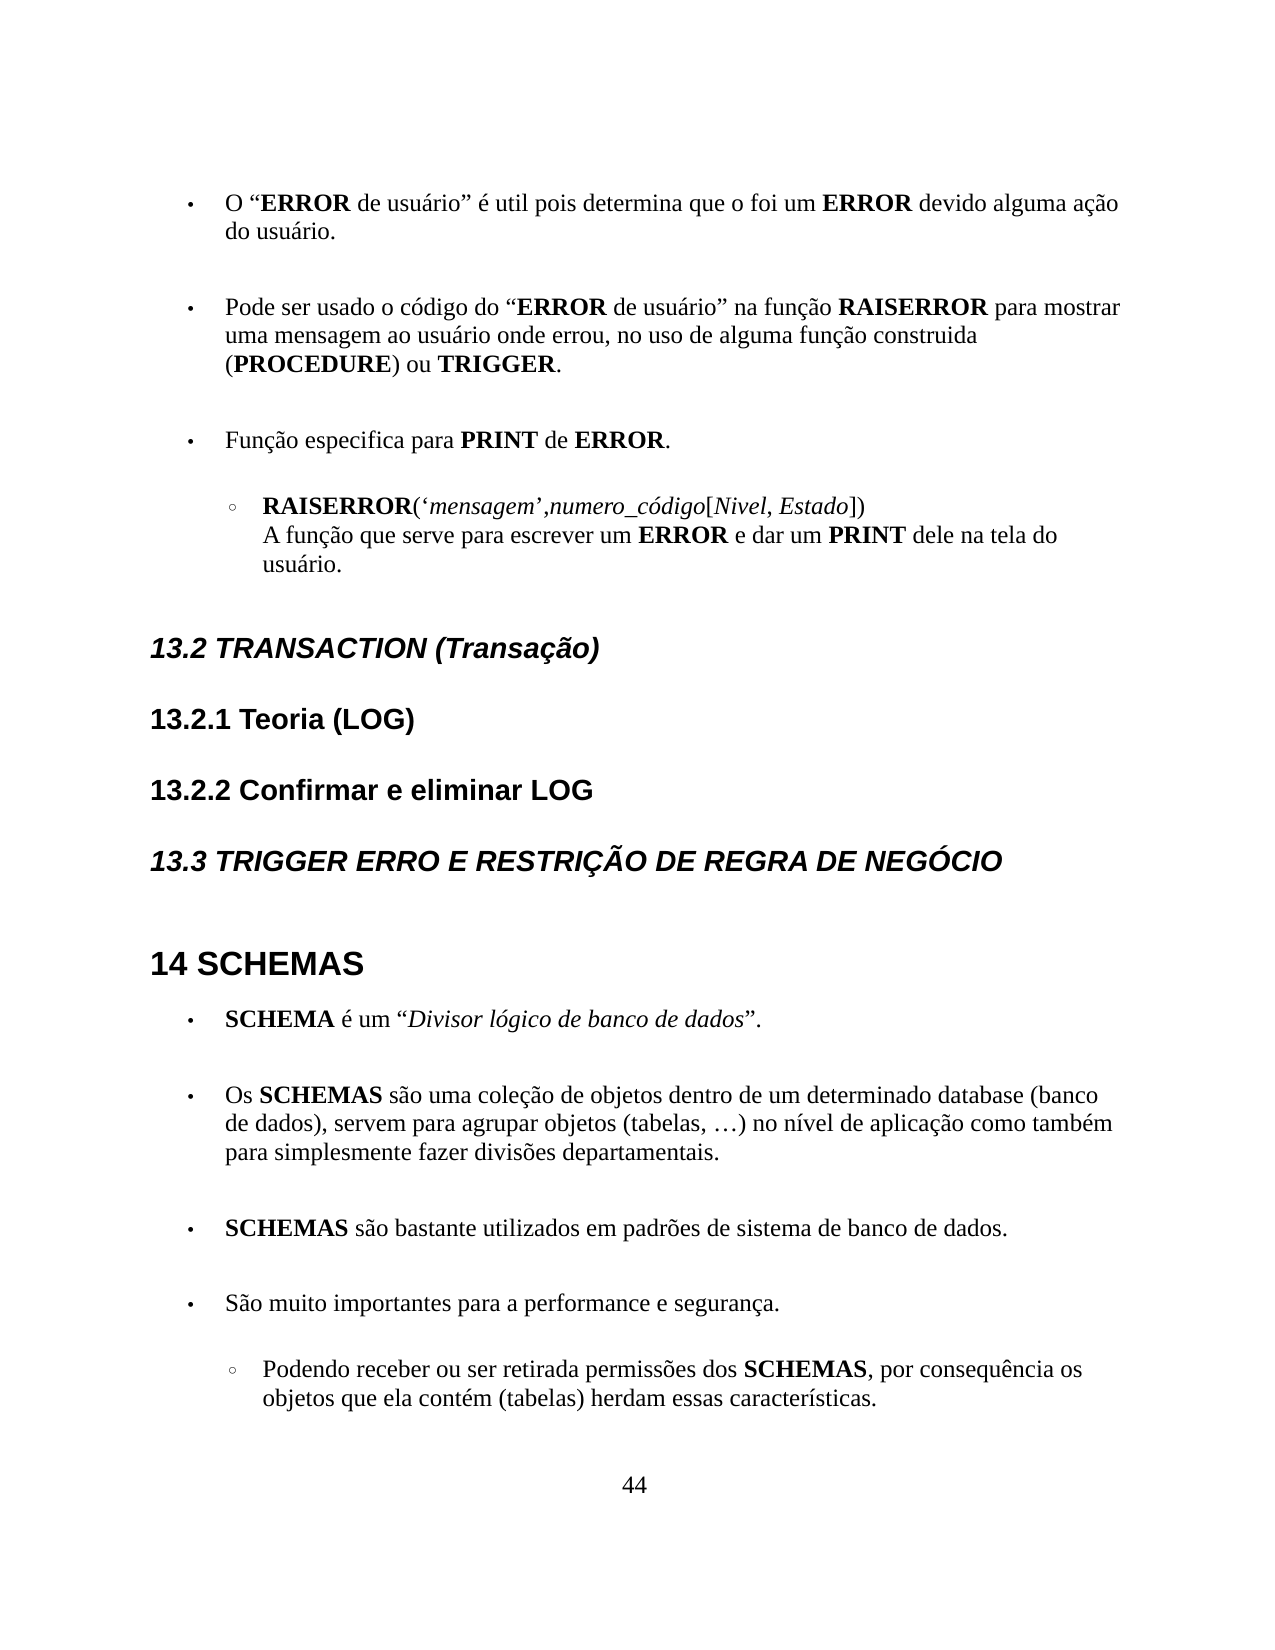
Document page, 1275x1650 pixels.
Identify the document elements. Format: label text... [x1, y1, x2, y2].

list SCHEMA é um “Divisor lógico de banco de dados”. [187, 1004, 1125, 1062]
subtitle 14 SCHEMAS [150, 944, 1125, 983]
subtitle 13.2 TRANSACTION (Transação) [150, 631, 1125, 665]
list RAISERROR(‘mensagem’,numero_código[Nivel, Estado]) A função que serve para escrever um ERROR e dar um PRINT dele na tela do usuário. [225, 491, 1125, 606]
subtitle 13.3 TRIGGER ERRO E RESTRIÇÃO DE REGRA DE NEGÓCIO [150, 844, 1125, 878]
subtitle 13.2.1 Teoria (LOG) [150, 702, 1125, 736]
list Pode ser usado o código do “ERROR de usuário” na função RAISERROR para mostrar uma mensagem ao usuário onde errou, no uso de alguma função construida (PROCEDURE) ou TRIGGER. [187, 292, 1125, 407]
list Podendo receber ou ser retirada permissões dos SCHEMAS, por consequência os objetos que ela contém (tabelas) herdam essas características. [225, 1354, 1125, 1412]
list [225, 150, 1125, 179]
list Função especifica para PRINT de ERROR. [187, 425, 1125, 482]
subtitle 13.2.2 Confirmar e eliminar LOG [150, 773, 1125, 807]
list São muito importantes para a performance e segurança. [187, 1288, 1125, 1346]
list O “ERROR de usuário” é util pois determina que o foi um ERROR devido alguma ação do usuário. [187, 188, 1125, 274]
list Os SCHEMAS são uma coleção de objetos dentro de um determinado database (banco de dados), servem para agrupar objetos (tabelas, …) no nível de aplicação como também para simplesmente fazer divisões departamentais. [187, 1080, 1125, 1195]
list SCHEMAS são bastante utilizados em padrões de sistema de banco de dados. [187, 1213, 1125, 1270]
